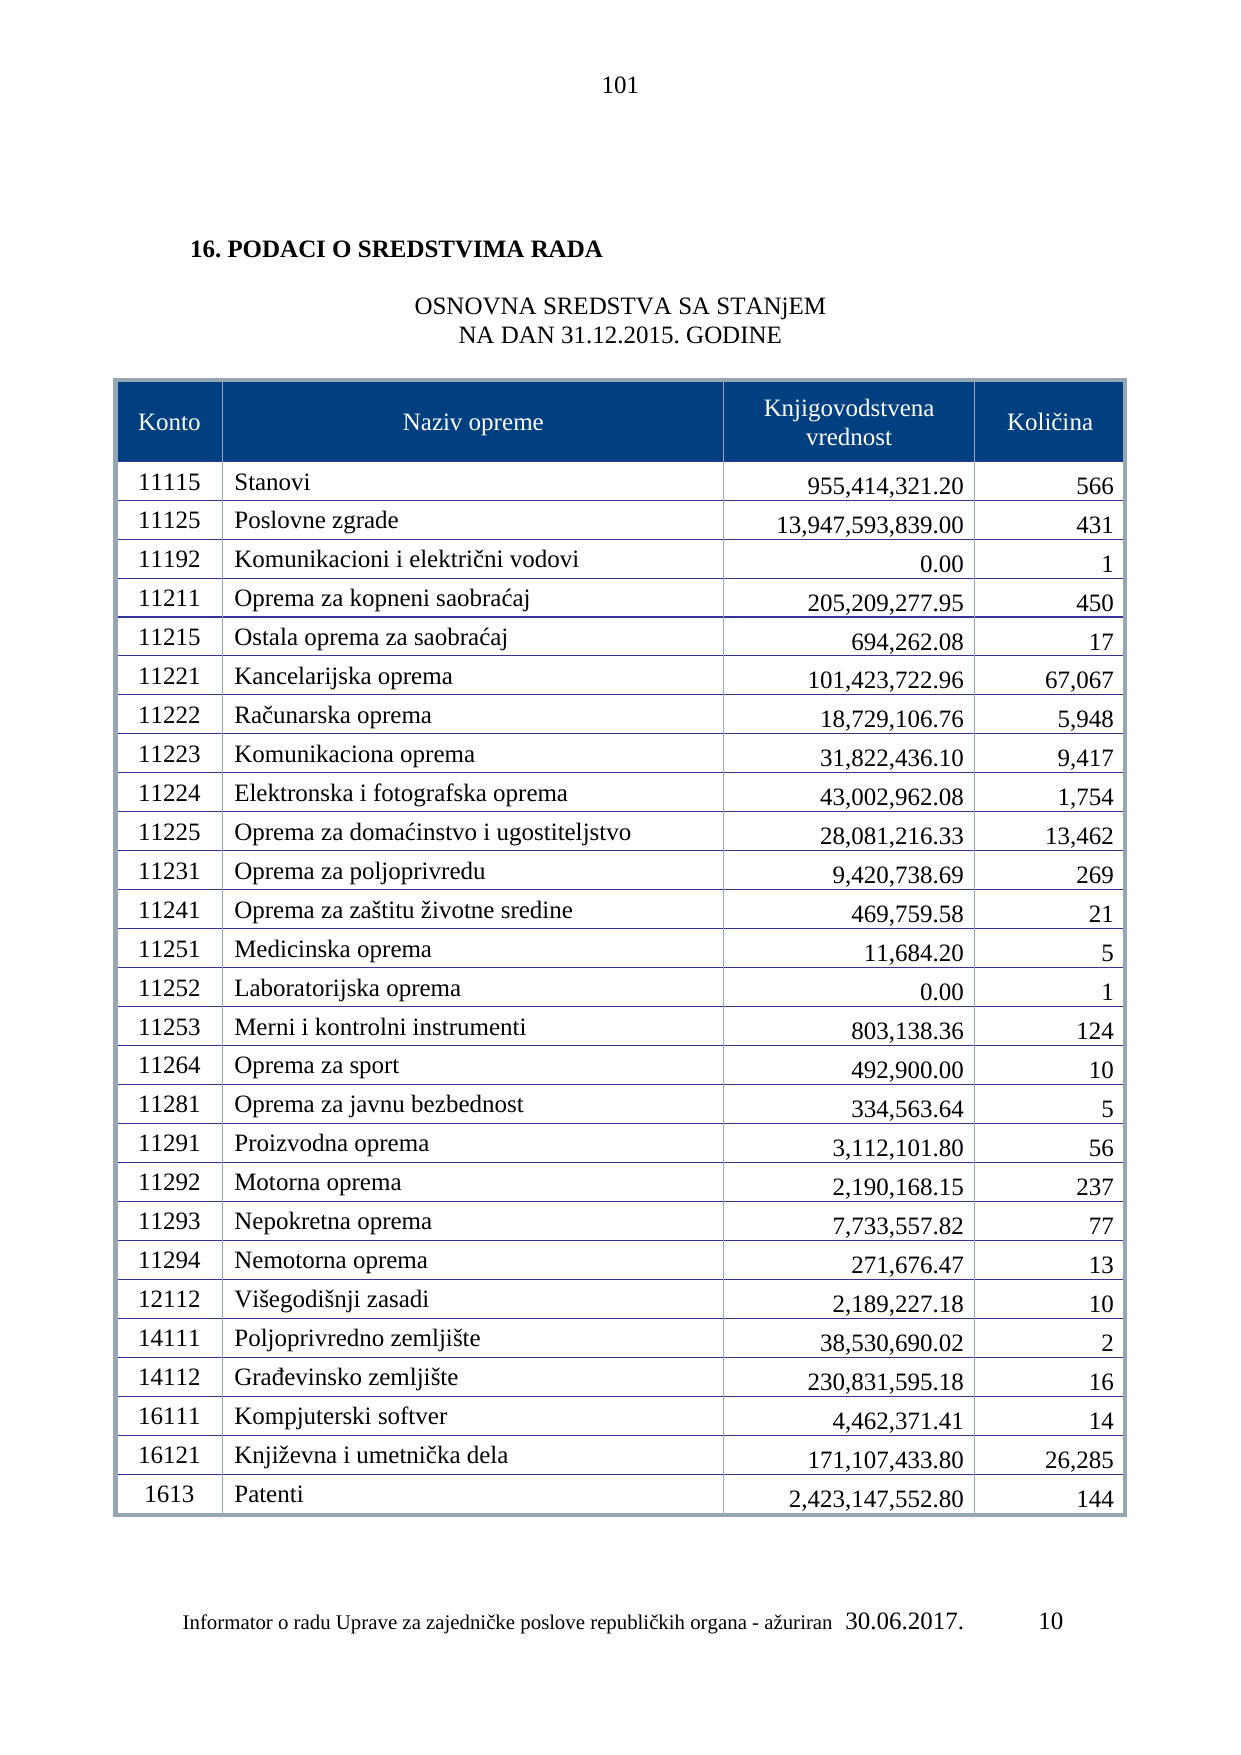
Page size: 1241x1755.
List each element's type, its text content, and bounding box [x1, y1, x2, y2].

text 16. PODACI O SREDSTVIMA RADA [177, 234, 1063, 263]
table_cell 14111 [118, 1319, 222, 1357]
table_cell 26,285 [975, 1436, 1123, 1473]
table_cell Oprema za domaćinstvo i ugostitelјstvo [223, 812, 723, 850]
table_cell Oprema za polјoprivredu [223, 851, 723, 889]
table_cell 11253 [118, 1007, 222, 1045]
table_cell 269 [975, 851, 1123, 889]
table_cell 67,067 [975, 656, 1123, 694]
table_cell 11125 [118, 501, 222, 538]
table_cell Medicinska oprema [223, 929, 723, 967]
table_cell Nepokretna oprema [223, 1202, 723, 1240]
table_cell Oprema za zaštitu životne sredine [223, 890, 723, 928]
table_cell 11252 [118, 968, 222, 1006]
table_cell 56 [975, 1124, 1123, 1162]
table_cell Stanovi [223, 462, 723, 500]
table_cell Kompjuterski softver [223, 1397, 723, 1434]
table_cell Nemotorna oprema [223, 1241, 723, 1279]
table_cell 230,831,595.18 [724, 1358, 974, 1396]
table_cell Računarska oprema [223, 695, 723, 733]
table_cell 450 [975, 579, 1123, 616]
table_cell 14 [975, 1397, 1123, 1434]
table_cell 11231 [118, 851, 222, 889]
table_header Naziv opreme [223, 382, 723, 461]
table_cell 171,107,433.80 [724, 1436, 974, 1473]
table_cell 237 [975, 1163, 1123, 1201]
table_cell 803,138.36 [724, 1007, 974, 1045]
table_header Konto [118, 382, 222, 461]
table_cell 11291 [118, 1124, 222, 1162]
text OSNOVNA SREDSTVA SA STANјEM [177, 291, 1063, 320]
table_cell Komunikaciona oprema [223, 734, 723, 772]
table_cell Poslovne zgrade [223, 501, 723, 538]
table_cell 11215 [118, 618, 222, 655]
table_cell 13,462 [975, 812, 1123, 850]
table_cell 10 [975, 1280, 1123, 1318]
table_cell 0.00 [724, 968, 974, 1006]
table_cell 11294 [118, 1241, 222, 1279]
table_cell 13,947,593,839.00 [724, 501, 974, 538]
table_header Količina [975, 382, 1123, 461]
table_header Knjigovodstvena vrednost [724, 382, 974, 461]
table_cell 11222 [118, 695, 222, 733]
table_cell 17 [975, 618, 1123, 655]
table_cell Višegodišnji zasadi [223, 1280, 723, 1318]
table_cell 11224 [118, 773, 222, 811]
table_cell 469,759.58 [724, 890, 974, 928]
table_cell Laboratorijska oprema [223, 968, 723, 1006]
table_cell 492,900.00 [724, 1046, 974, 1084]
table_cell Oprema za javnu bezbednost [223, 1085, 723, 1123]
table_cell 2,189,227.18 [724, 1280, 974, 1318]
table_cell 16121 [118, 1436, 222, 1473]
table_cell 11251 [118, 929, 222, 967]
table_cell Kancelarijska oprema [223, 656, 723, 694]
table_cell 16111 [118, 1397, 222, 1434]
table_cell 11,684.20 [724, 929, 974, 967]
table_cell Građevinsko zemlјište [223, 1358, 723, 1396]
table_cell 2,190,168.15 [724, 1163, 974, 1201]
table_cell 1 [975, 540, 1123, 577]
table_cell 11192 [118, 540, 222, 577]
table_cell 11241 [118, 890, 222, 928]
table_cell Ostala oprema za saobraćaj [223, 618, 723, 655]
table_cell 13 [975, 1241, 1123, 1279]
table_cell Oprema za sport [223, 1046, 723, 1084]
table_cell 334,563.64 [724, 1085, 974, 1123]
table_cell 205,209,277.95 [724, 579, 974, 616]
table_cell 431 [975, 501, 1123, 538]
table_cell 77 [975, 1202, 1123, 1240]
table_cell 12112 [118, 1280, 222, 1318]
table_cell 7,733,557.82 [724, 1202, 974, 1240]
table_cell 11223 [118, 734, 222, 772]
table_cell 9,420,738.69 [724, 851, 974, 889]
table_cell Polјoprivredno zemlјište [223, 1319, 723, 1357]
table_cell 31,822,436.10 [724, 734, 974, 772]
table_cell Proizvodna oprema [223, 1124, 723, 1162]
table_cell 11293 [118, 1202, 222, 1240]
table_cell Oprema za kopneni saobraćaj [223, 579, 723, 616]
table_cell 271,676.47 [724, 1241, 974, 1279]
table_cell 1 [975, 968, 1123, 1006]
table_cell 11115 [118, 462, 222, 500]
table_cell 2 [975, 1319, 1123, 1357]
table_cell 955,414,321.20 [724, 462, 974, 500]
table_cell 5 [975, 929, 1123, 967]
table_cell 5 [975, 1085, 1123, 1123]
table_cell Patenti [223, 1475, 723, 1512]
table_cell 14112 [118, 1358, 222, 1396]
table_cell 0.00 [724, 540, 974, 577]
table_cell 43,002,962.08 [724, 773, 974, 811]
table_cell 4,462,371.41 [724, 1397, 974, 1434]
table_cell 566 [975, 462, 1123, 500]
table_cell 101,423,722.96 [724, 656, 974, 694]
table_cell 11211 [118, 579, 222, 616]
table_cell 11264 [118, 1046, 222, 1084]
table_cell 28,081,216.33 [724, 812, 974, 850]
table_cell 11281 [118, 1085, 222, 1123]
table_cell 124 [975, 1007, 1123, 1045]
table_cell 16 [975, 1358, 1123, 1396]
table_cell 21 [975, 890, 1123, 928]
table_cell 38,530,690.02 [724, 1319, 974, 1357]
table_cell 11221 [118, 656, 222, 694]
table_cell 9,417 [975, 734, 1123, 772]
table_cell 144 [975, 1475, 1123, 1512]
table_cell Književna i umetnička dela [223, 1436, 723, 1473]
table_cell 1,754 [975, 773, 1123, 811]
table_cell 2,423,147,552.80 [724, 1475, 974, 1512]
table_cell 1613 [118, 1475, 222, 1512]
table_cell Merni i kontrolni instrumenti [223, 1007, 723, 1045]
table_cell Komunikacioni i električni vodovi [223, 540, 723, 577]
table_cell 5,948 [975, 695, 1123, 733]
table_cell 694,262.08 [724, 618, 974, 655]
table_cell Motorna oprema [223, 1163, 723, 1201]
table_cell Elektronska i fotografska oprema [223, 773, 723, 811]
table_cell 18,729,106.76 [724, 695, 974, 733]
table_cell 10 [975, 1046, 1123, 1084]
table_cell 11292 [118, 1163, 222, 1201]
table_cell 11225 [118, 812, 222, 850]
text NA DAN 31.12.2015. GODINE [177, 320, 1063, 349]
table_cell 3,112,101.80 [724, 1124, 974, 1162]
